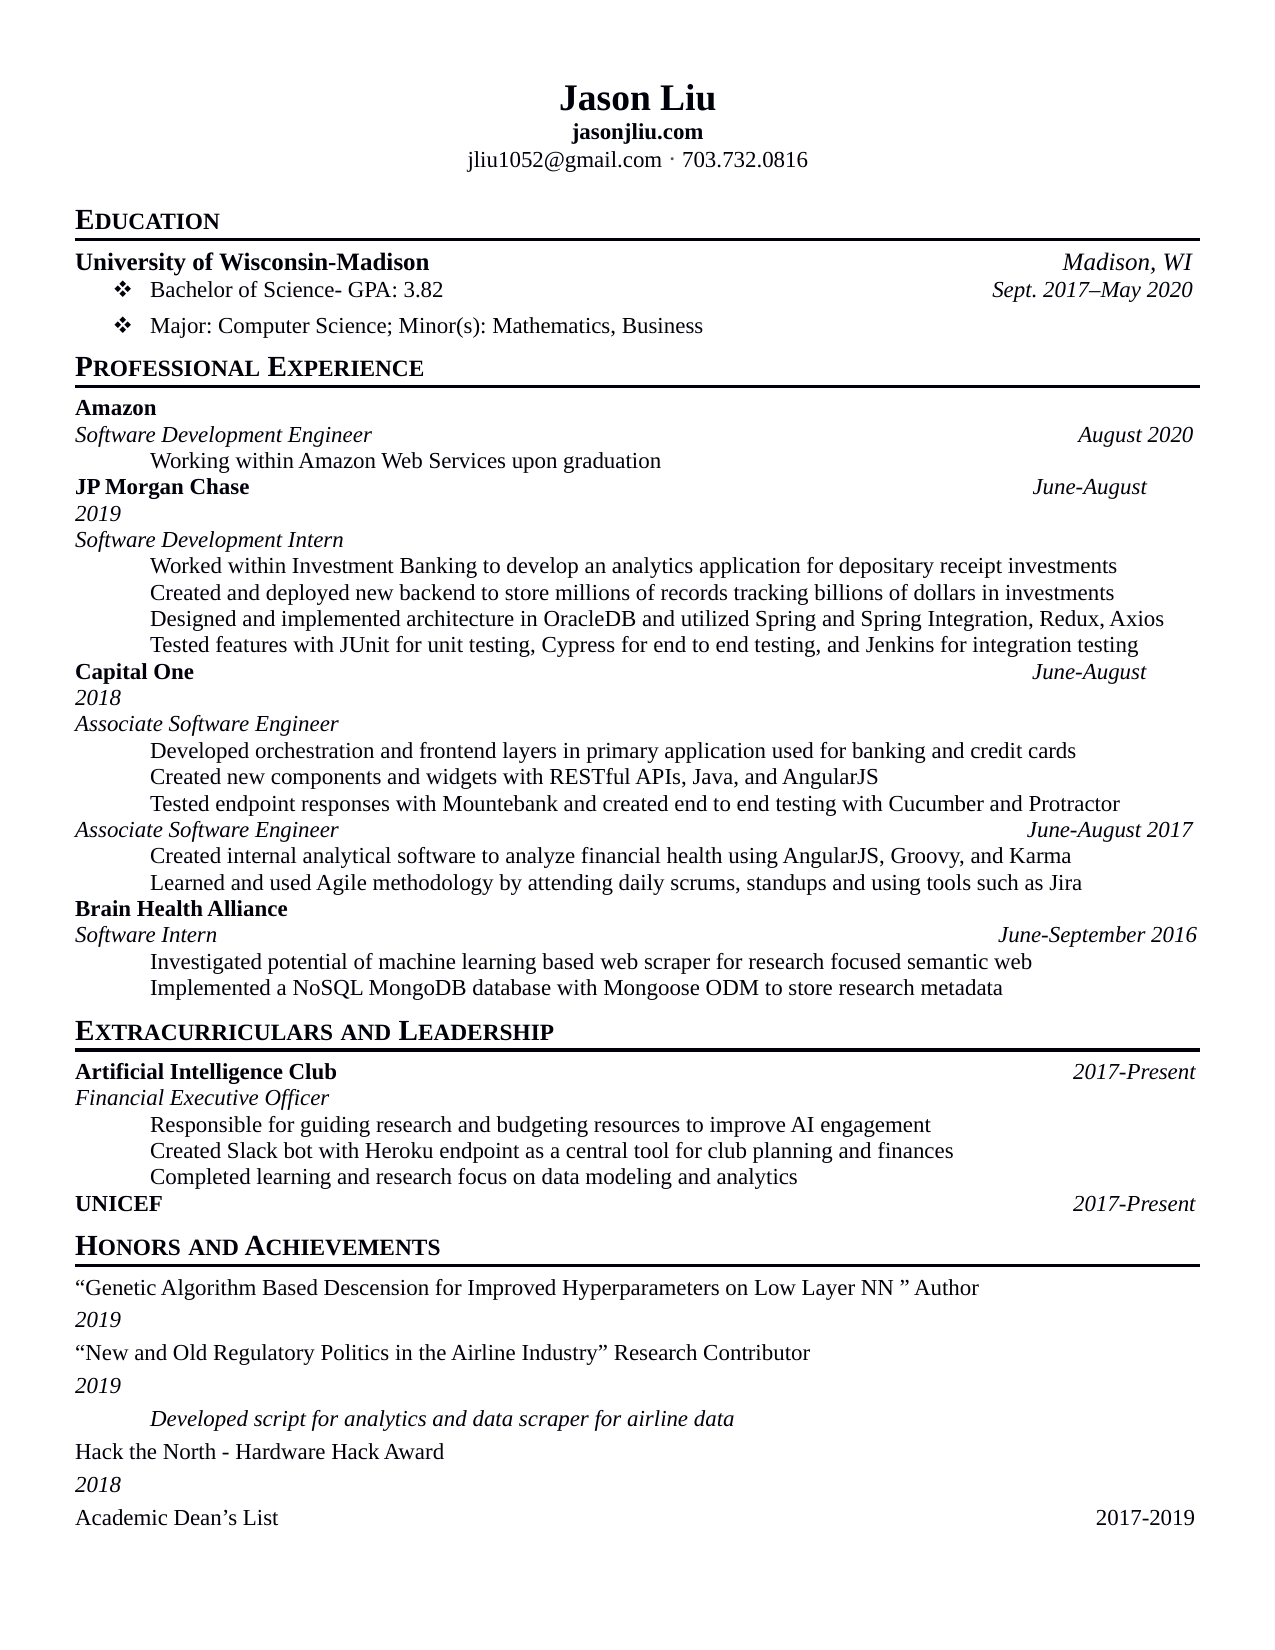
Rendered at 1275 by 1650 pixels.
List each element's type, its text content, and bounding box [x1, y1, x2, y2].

text Learned and used Agile methodology by attending daily scrums, standups and using tools such as Jira [75, 869, 1200, 895]
text Created Slack bot with Heroku endpoint as a central tool for club planning and finances [75, 1137, 1200, 1163]
text Jason Liu [75, 75, 1200, 118]
text jasonjliu.com [75, 118, 1200, 144]
text Designed and implemented architecture in OracleDB and utilized Spring and Spring Integration, Redux, Axios [150, 605, 1200, 631]
text Investigated potential of machine learning based web scraper for research focused semantic web [150, 948, 1200, 974]
text Tested endpoint responses with Mountebank and created end to end testing with Cucumber and Protractor [75, 789, 1200, 816]
text University of Wisconsin-Madison Madison, WI [75, 247, 1200, 276]
text Completed learning and research focus on data modeling and analytics [75, 1163, 1200, 1190]
text “New and Old Regulatory Politics in the Airline Industry” Research Contributor 2019 [75, 1339, 1200, 1399]
text Developed script for analytics and data scraper for airline data [75, 1405, 1200, 1432]
text Extracurriculars and Leadership [75, 1013, 1200, 1048]
text Implemented a NoSQL MongoDB database with Mongoose ODM to store research metadata [150, 974, 1200, 1000]
text UNICEF 2017-Present [75, 1190, 1200, 1216]
text “Genetic Algorithm Based Descension for Improved Hyperparameters on Low Layer NN ” Author 2019 [75, 1273, 1200, 1333]
text Created internal analytical software to analyze financial health using AngularJS, Groovy, and Karma [75, 842, 1200, 869]
text Hack the North - Hardware Hack Award 2018 [75, 1438, 1200, 1497]
list Bachelor of Science- GPA: 3.82 Sept. 2017–May 2020 [112, 276, 1200, 302]
text Created and deployed new backend to store millions of records tracking billions of dollars in investments [150, 579, 1200, 605]
text Worked within Investment Banking to develop an analytics application for depositary receipt investments [150, 552, 1200, 579]
list Major: Computer Science; Minor(s): Mathematics, Business [112, 312, 1200, 339]
text Academic Dean’s List 2017-2019 [75, 1504, 1200, 1530]
text Brain Health Alliance [75, 895, 1200, 921]
text Working within Amazon Web Services upon graduation [75, 447, 1200, 473]
text Responsible for guiding research and budgeting resources to improve AI engagement [150, 1111, 1200, 1137]
text Tested features with JUnit for unit testing, Cypress for end to end testing, and Jenkins for integration testing [150, 631, 1200, 658]
text Honors and Achievements [75, 1228, 1200, 1264]
text Software Intern June-September 2016 [75, 921, 1200, 948]
text Capital One June-August 2018 [75, 658, 1200, 711]
text JP Morgan Chase June-August 2019 [75, 473, 1200, 526]
text Associate Software Engineer June-August 2017 [75, 816, 1200, 842]
text Software Development Intern [75, 526, 1200, 552]
text Education [75, 202, 1200, 238]
text Artificial Intelligence Club 2017-Present [75, 1058, 1200, 1084]
text jliu1052@gmail.com · 703.732.0816 [75, 144, 1200, 173]
text Created new components and widgets with RESTful APIs, Java, and AngularJS [150, 763, 1200, 789]
text Developed orchestration and frontend layers in primary application used for banking and credit cards [150, 737, 1200, 763]
text Amazon [75, 394, 1200, 421]
text Associate Software Engineer [75, 711, 1200, 737]
text Financial Executive Officer [75, 1084, 1200, 1111]
text Software Development Engineer August 2020 [75, 421, 1200, 447]
text Professional Experience [75, 349, 1200, 385]
